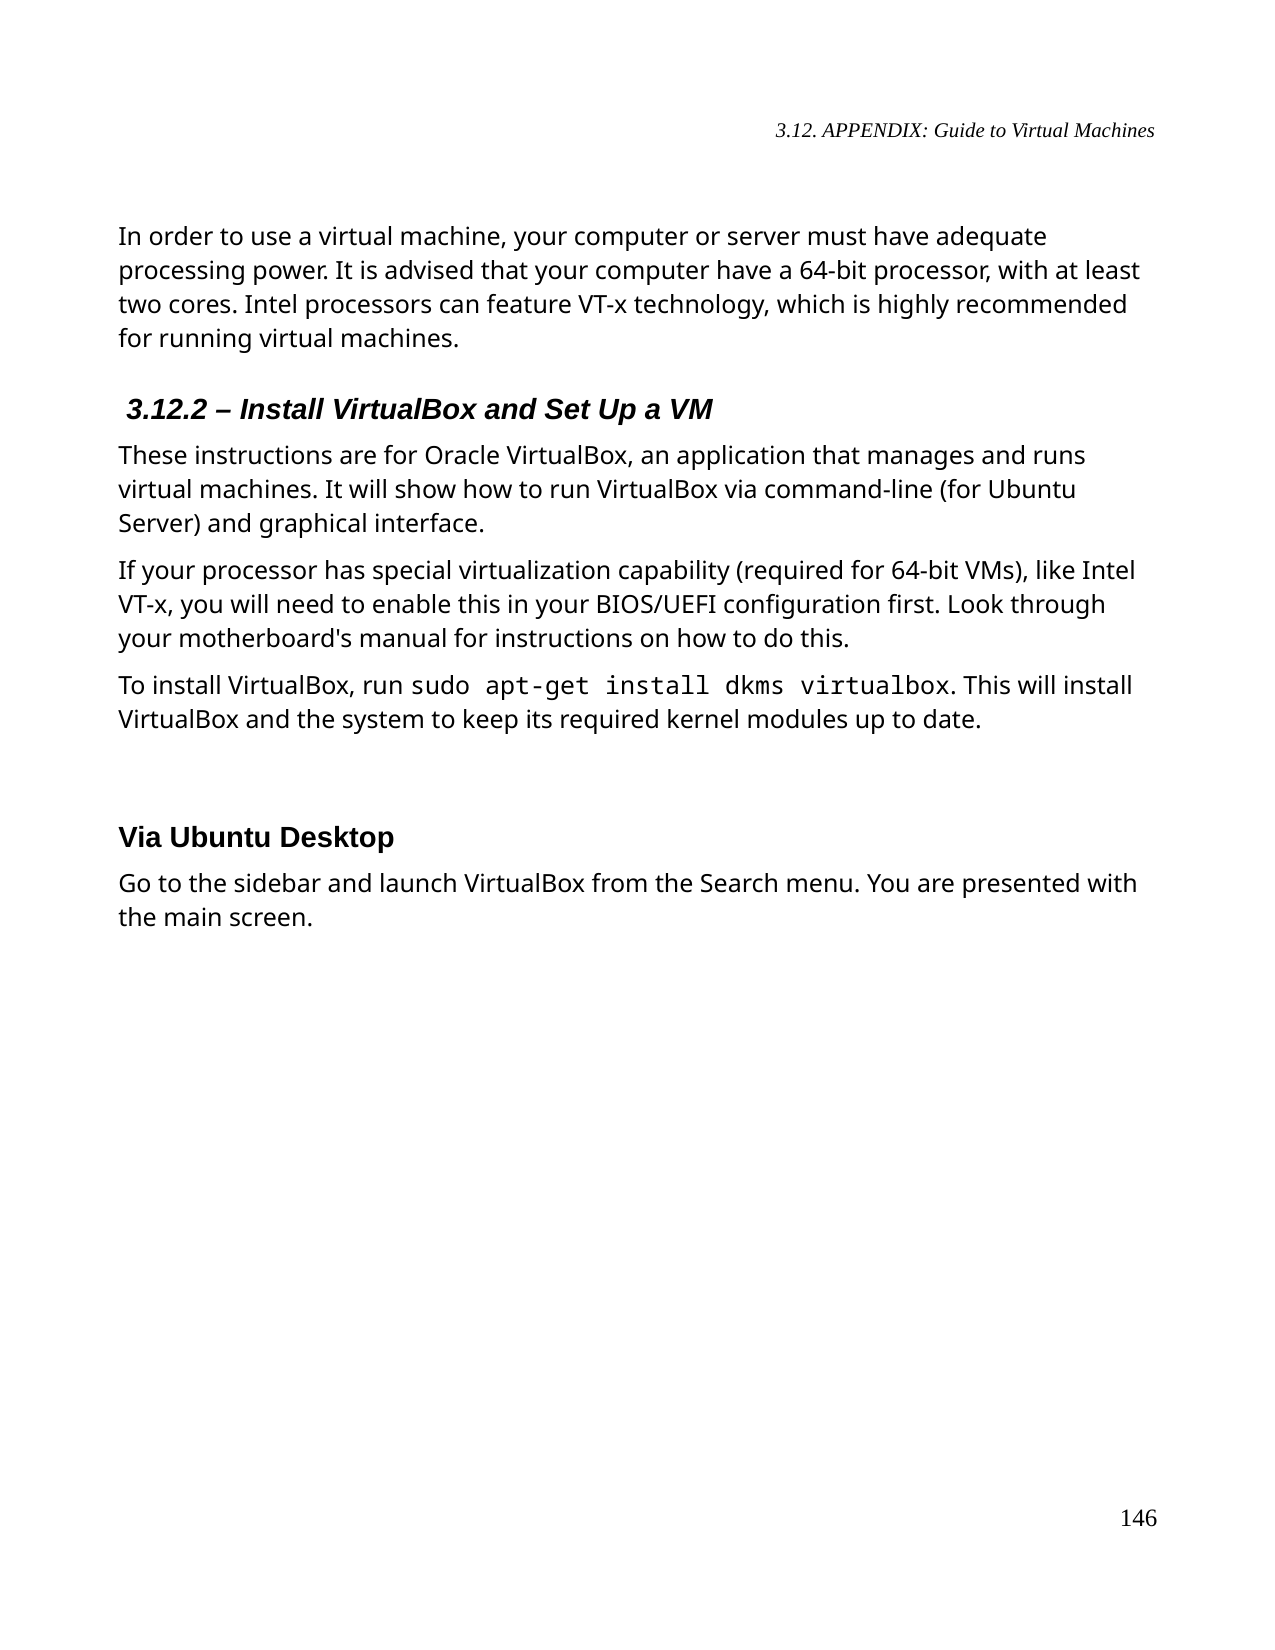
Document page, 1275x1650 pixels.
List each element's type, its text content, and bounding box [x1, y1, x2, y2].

subtitle Via Ubuntu Desktop [118, 819, 1157, 853]
text In order to use a virtual machine, your computer or server must have adequate processing power. It is advised that your computer have a 64-bit processor, with at least two cores. Intel processors can feature VT-x technology, which is highly recommended for running virtual machines. [118, 218, 1157, 354]
text Go to the sidebar and launch VirtualBox from the Search menu. You are presented with the main screen. [118, 866, 1157, 934]
text To install VirtualBox, run sudo apt-get install dkms virtualbox. This will install VirtualBox and the system to keep its required kernel modules up to date. [118, 667, 1157, 736]
subtitle 3.12.2 – Install VirtualBox and Set Up a VM [118, 392, 1157, 426]
text If your processor has special virtualization capability (required for 64-bit VMs), like Intel VT-x, you will need to enable this in your BIOS/UEFI configuration first. Look through your motherboard's manual for instructions on how to do this. [118, 553, 1157, 655]
text These instructions are for Oracle VirtualBox, an application that manages and runs virtual machines. It will show how to run VirtualBox via command-line (for Ubuntu Server) and graphical interface. [118, 438, 1157, 540]
